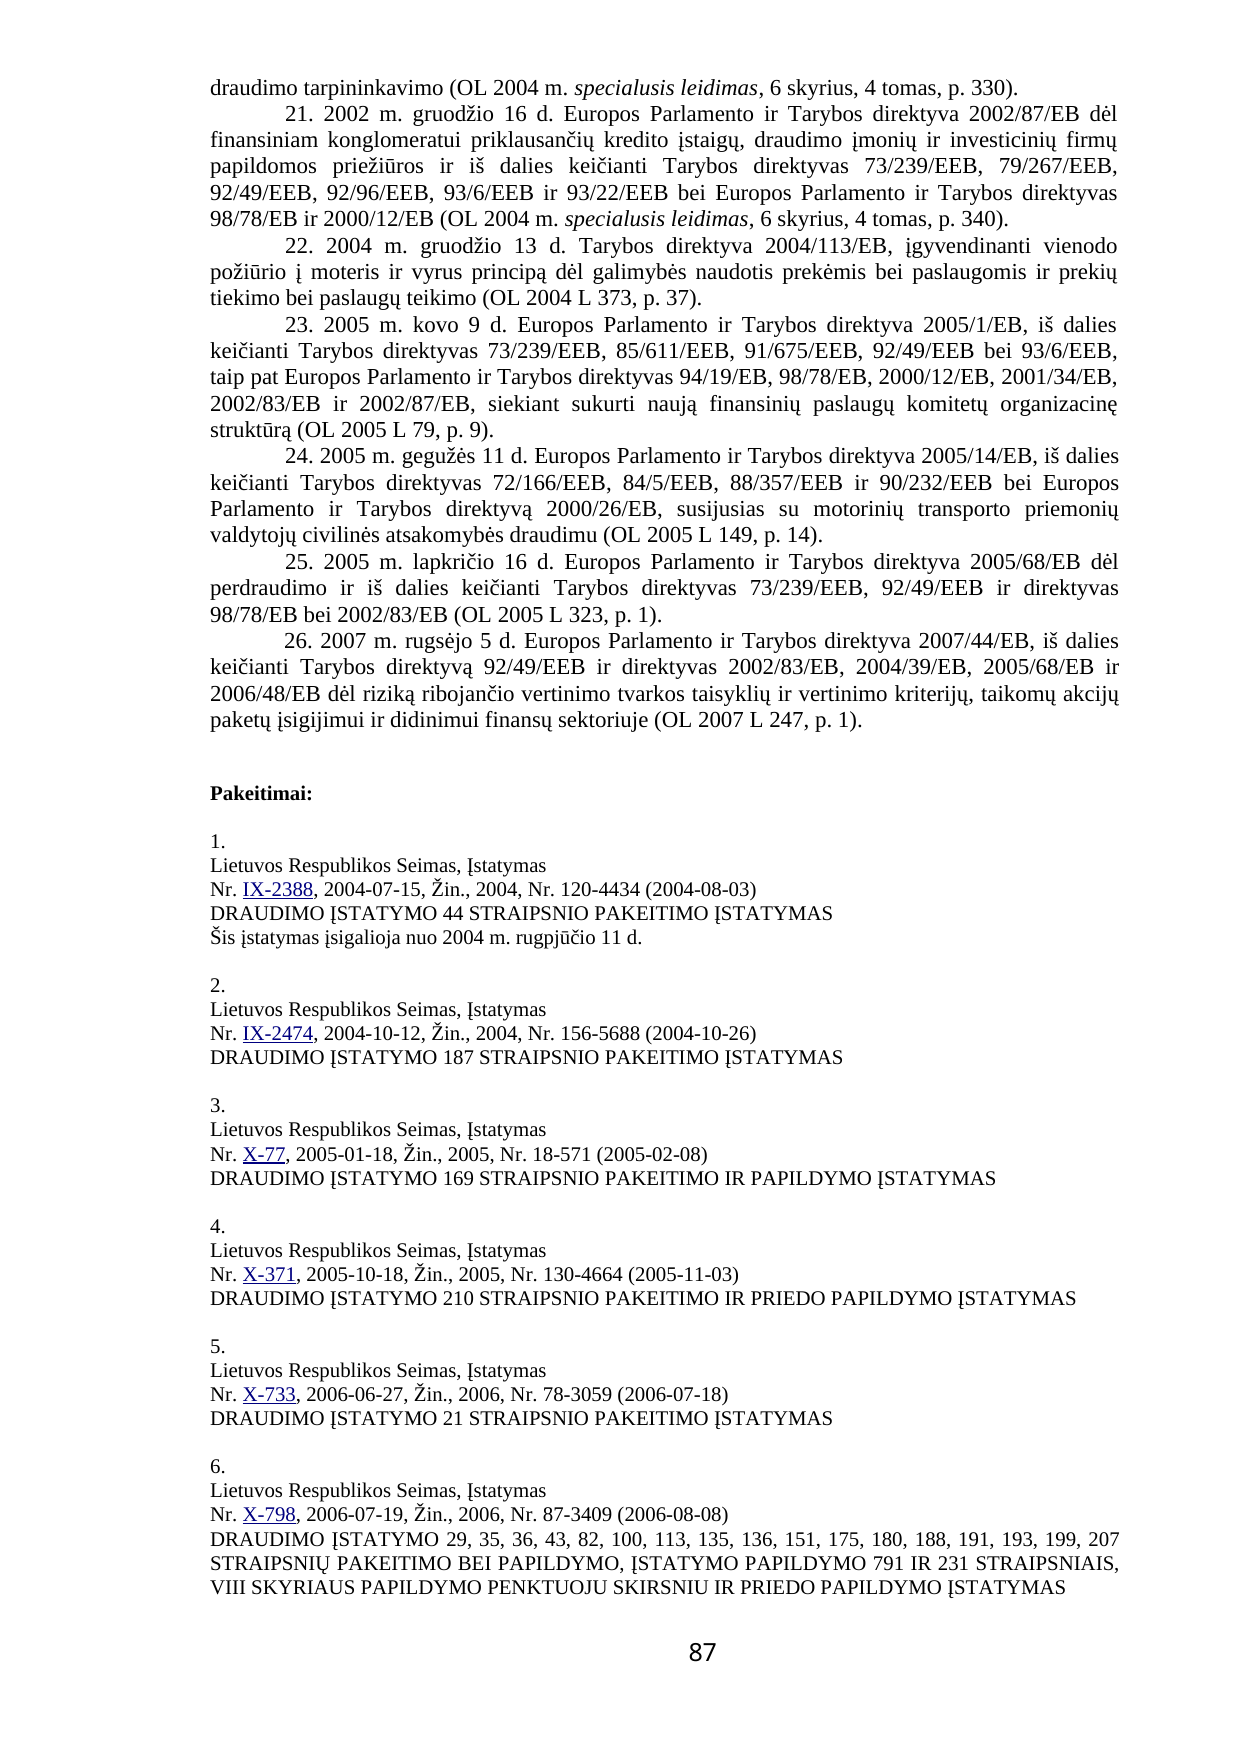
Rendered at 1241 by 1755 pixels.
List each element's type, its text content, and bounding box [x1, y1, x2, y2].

text Lietuvos Respublikos Seimas, Įstatymas [210, 997, 1120, 1021]
text 22. 2004 m. gruodžio 13 d. Tarybos direktyva 2004/113/EB, įgyvendinanti vienodo požiūrio į moteris ir vyrus principą dėl galimybės naudotis prekėmis bei paslaugomis ir prekių tiekimo bei paslaugų teikimo (OL 2004 L 373, p. 37). [210, 232, 1118, 311]
text Lietuvos Respublikos Seimas, Įstatymas [210, 1358, 1120, 1382]
text Pakeitimai: [210, 781, 1120, 804]
text 24. 2005 m. gegužės 11 d. Europos Parlamento ir Tarybos direktyva 2005/14/EB, iš dalies keičianti Tarybos direktyvas 72/166/EEB, 84/5/EEB, 88/357/EEB ir 90/232/EEB bei Europos Parlamento ir Tarybos direktyvą 2000/26/EB, susijusias su motorinių transporto priemonių valdytojų civilinės atsakomybės draudimu (OL 2005 L 149, p. 14). [210, 442, 1120, 548]
text Lietuvos Respublikos Seimas, Įstatymas [210, 1478, 1120, 1502]
text 5. [210, 1334, 1120, 1358]
text Nr. X-77, 2005-01-18, Žin., 2005, Nr. 18-571 (2005-02-08) [210, 1141, 1120, 1166]
text Lietuvos Respublikos Seimas, Įstatymas [210, 1238, 1120, 1262]
text 2. [210, 973, 1120, 997]
text 1. [210, 829, 1120, 853]
text Nr. X-371, 2005-10-18, Žin., 2005, Nr. 130-4664 (2005-11-03) [210, 1262, 1120, 1286]
text 6. [210, 1454, 1120, 1478]
text Šis įstatymas įsigalioja nuo 2004 m. rugpjūčio 11 d. [210, 925, 1120, 949]
text Nr. X-733, 2006-06-27, Žin., 2006, Nr. 78-3059 (2006-07-18) [210, 1382, 1120, 1406]
text DRAUDIMO ĮSTATYMO 29, 35, 36, 43, 82, 100, 113, 135, 136, 151, 175, 180, 188, 191, 193, 199, 207 STRAIPSNIŲ PAKEITIMO BEI PAPILDYMO, ĮSTATYMO PAPILDYMO 791 IR 231 STRAIPSNIAIS, VIII SKYRIAUS PAPILDYMO PENKTUOJU SKIRSNIU IR PRIEDO PAPILDYMO ĮSTATYMAS [210, 1526, 1120, 1599]
text Nr. IX-2474, 2004-10-12, Žin., 2004, Nr. 156-5688 (2004-10-26) [210, 1021, 1120, 1045]
text 26. 2007 m. rugsėjo 5 d. Europos Parlamento ir Tarybos direktyva 2007/44/EB, iš dalies keičianti Tarybos direktyvą 92/49/EEB ir direktyvas 2002/83/EB, 2004/39/EB, 2005/68/EB ir 2006/48/EB dėl riziką ribojančio vertinimo tvarkos taisyklių ir vertinimo kriterijų, taikomų akcijų paketų įsigijimui ir didinimui finansų sektoriuje (OL 2007 L 247, p. 1). [210, 627, 1120, 732]
text DRAUDIMO ĮSTATYMO 210 STRAIPSNIO PAKEITIMO IR PRIEDO PAPILDYMO ĮSTATYMAS [210, 1286, 1120, 1310]
text DRAUDIMO ĮSTATYMO 21 STRAIPSNIO PAKEITIMO ĮSTATYMAS [210, 1406, 1120, 1430]
text Lietuvos Respublikos Seimas, Įstatymas [210, 1117, 1120, 1141]
text Nr. X-798, 2006-07-19, Žin., 2006, Nr. 87-3409 (2006-08-08) [210, 1502, 1120, 1526]
text DRAUDIMO ĮSTATYMO 44 STRAIPSNIO PAKEITIMO ĮSTATYMAS [210, 901, 1120, 925]
text 4. [210, 1214, 1120, 1238]
text 3. [210, 1093, 1120, 1117]
text 21. 2002 m. gruodžio 16 d. Europos Parlamento ir Tarybos direktyva 2002/87/EB dėl finansiniam konglomeratui priklausančių kredito įstaigų, draudimo įmonių ir investicinių firmų papildomos priežiūros ir iš dalies keičianti Tarybos direktyvas 73/239/EEB, 79/267/EEB, 92/49/EEB, 92/96/EEB, 93/6/EEB ir 93/22/EEB bei Europos Parlamento ir Tarybos direktyvas 98/78/EB ir 2000/12/EB (OL 2004 m. specialusis leidimas, 6 skyrius, 4 tomas, p. 340). [210, 100, 1118, 232]
text DRAUDIMO ĮSTATYMO 169 STRAIPSNIO PAKEITIMO IR PAPILDYMO ĮSTATYMAS [210, 1166, 1120, 1189]
text Lietuvos Respublikos Seimas, Įstatymas [210, 853, 1120, 877]
text 23. 2005 m. kovo 9 d. Europos Parlamento ir Tarybos direktyva 2005/1/EB, iš dalies keičianti Tarybos direktyvas 73/239/EEB, 85/611/EEB, 91/675/EEB, 92/49/EEB bei 93/6/EEB, taip pat Europos Parlamento ir Tarybos direktyvas 94/19/EB, 98/78/EB, 2000/12/EB, 2001/34/EB, 2002/83/EB ir 2002/87/EB, siekiant sukurti naują finansinių paslaugų komitetų organizacinę struktūrą (OL 2005 L 79, p. 9). [210, 311, 1118, 442]
text Nr. IX-2388, 2004-07-15, Žin., 2004, Nr. 120-4434 (2004-08-03) [210, 877, 1120, 901]
text 25. 2005 m. lapkričio 16 d. Europos Parlamento ir Tarybos direktyva 2005/68/EB dėl perdraudimo ir iš dalies keičianti Tarybos direktyvas 73/239/EEB, 92/49/EEB ir direktyvas 98/78/EB bei 2002/83/EB (OL 2005 L 323, p. 1). [210, 548, 1120, 627]
text draudimo tarpininkavimo (OL 2004 m. specialusis leidimas, 6 skyrius, 4 tomas, p. 330). [210, 73, 1118, 100]
text DRAUDIMO ĮSTATYMO 187 STRAIPSNIO PAKEITIMO ĮSTATYMAS [210, 1045, 1120, 1069]
